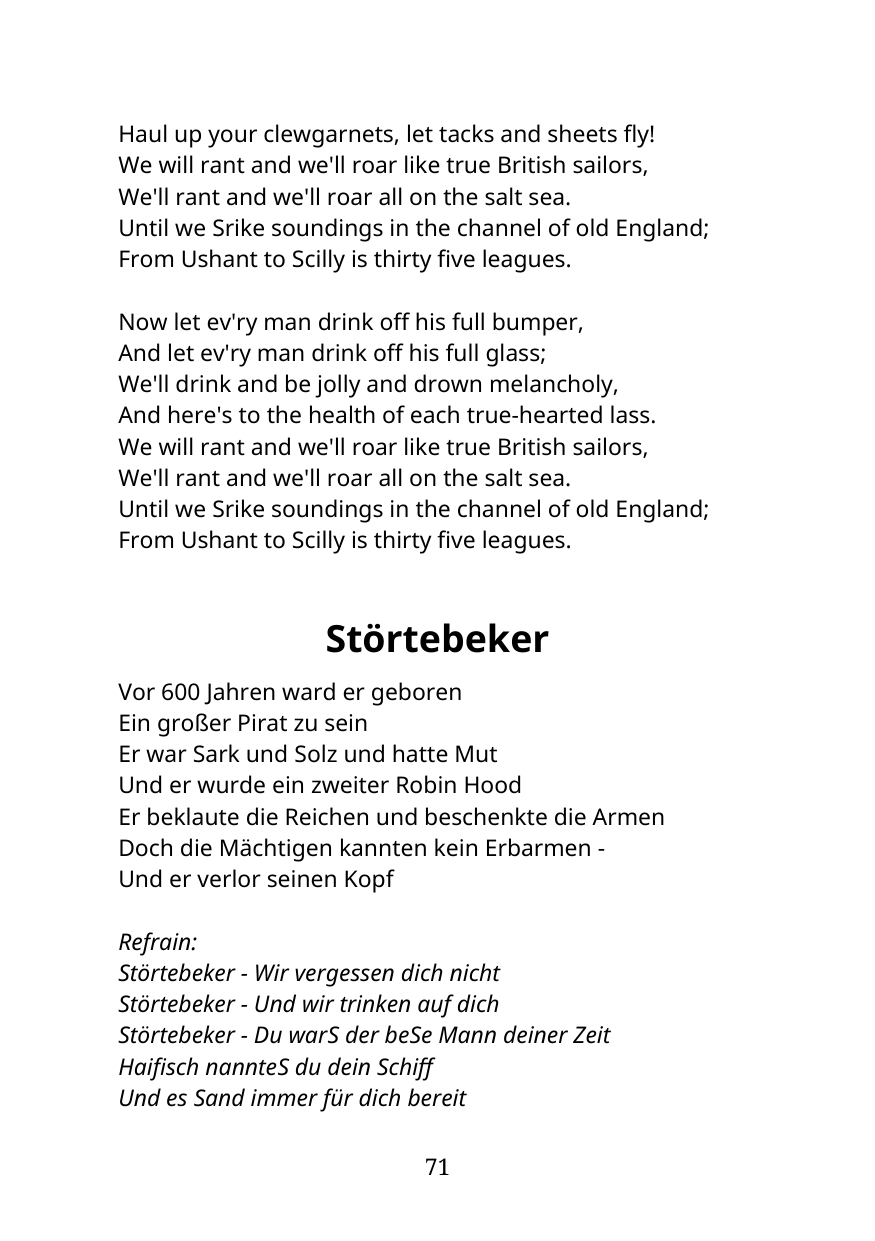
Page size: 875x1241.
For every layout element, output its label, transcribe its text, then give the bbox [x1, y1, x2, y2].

text We'll rant and we'll roar all on the salt sea. [118, 462, 756, 493]
text And here's to the health of each true-hearted lass. [118, 399, 756, 431]
text And let ev'ry man drink off his full glass; [118, 337, 756, 368]
subtitle Störtebeker [118, 612, 756, 663]
text From Ushant to Scilly is thirty five leagues. [118, 524, 756, 556]
text Vor 600 Jahren ward er geboren Ein großer Pirat zu sein Er war Sark und Solz und hatte Mut Und er wurde ein zweiter Robin Hood Er beklaute die Reichen und beschenkte die Armen Doch die Mächtigen kannten kein Erbarmen - Und er verlor seinen Kopf [118, 675, 756, 894]
text Until we Srike soundings in the channel of old England; [118, 212, 756, 243]
text Refrain: [118, 925, 756, 957]
text Haul up your clewgarnets, let tacks and sheets fly! [118, 118, 756, 149]
text From Ushant to Scilly is thirty five leagues. [118, 243, 756, 274]
text Now let ev'ry man drink off his full bumper, [118, 306, 756, 337]
text We'll rant and we'll roar all on the salt sea. [118, 181, 756, 212]
text We will rant and we'll roar like true British sailors, [118, 431, 756, 462]
text We'll drink and be jolly and drown melancholy, [118, 368, 756, 399]
text Until we Srike soundings in the channel of old England; [118, 493, 756, 524]
text We will rant and we'll roar like true British sailors, [118, 149, 756, 181]
text Störtebeker - Wir vergessen dich nicht Störtebeker - Und wir trinken auf dich Störtebeker - Du warS der beSe Mann deiner Zeit Haifisch nannteS du dein Schiff Und es Sand immer für dich bereit [118, 957, 756, 1113]
